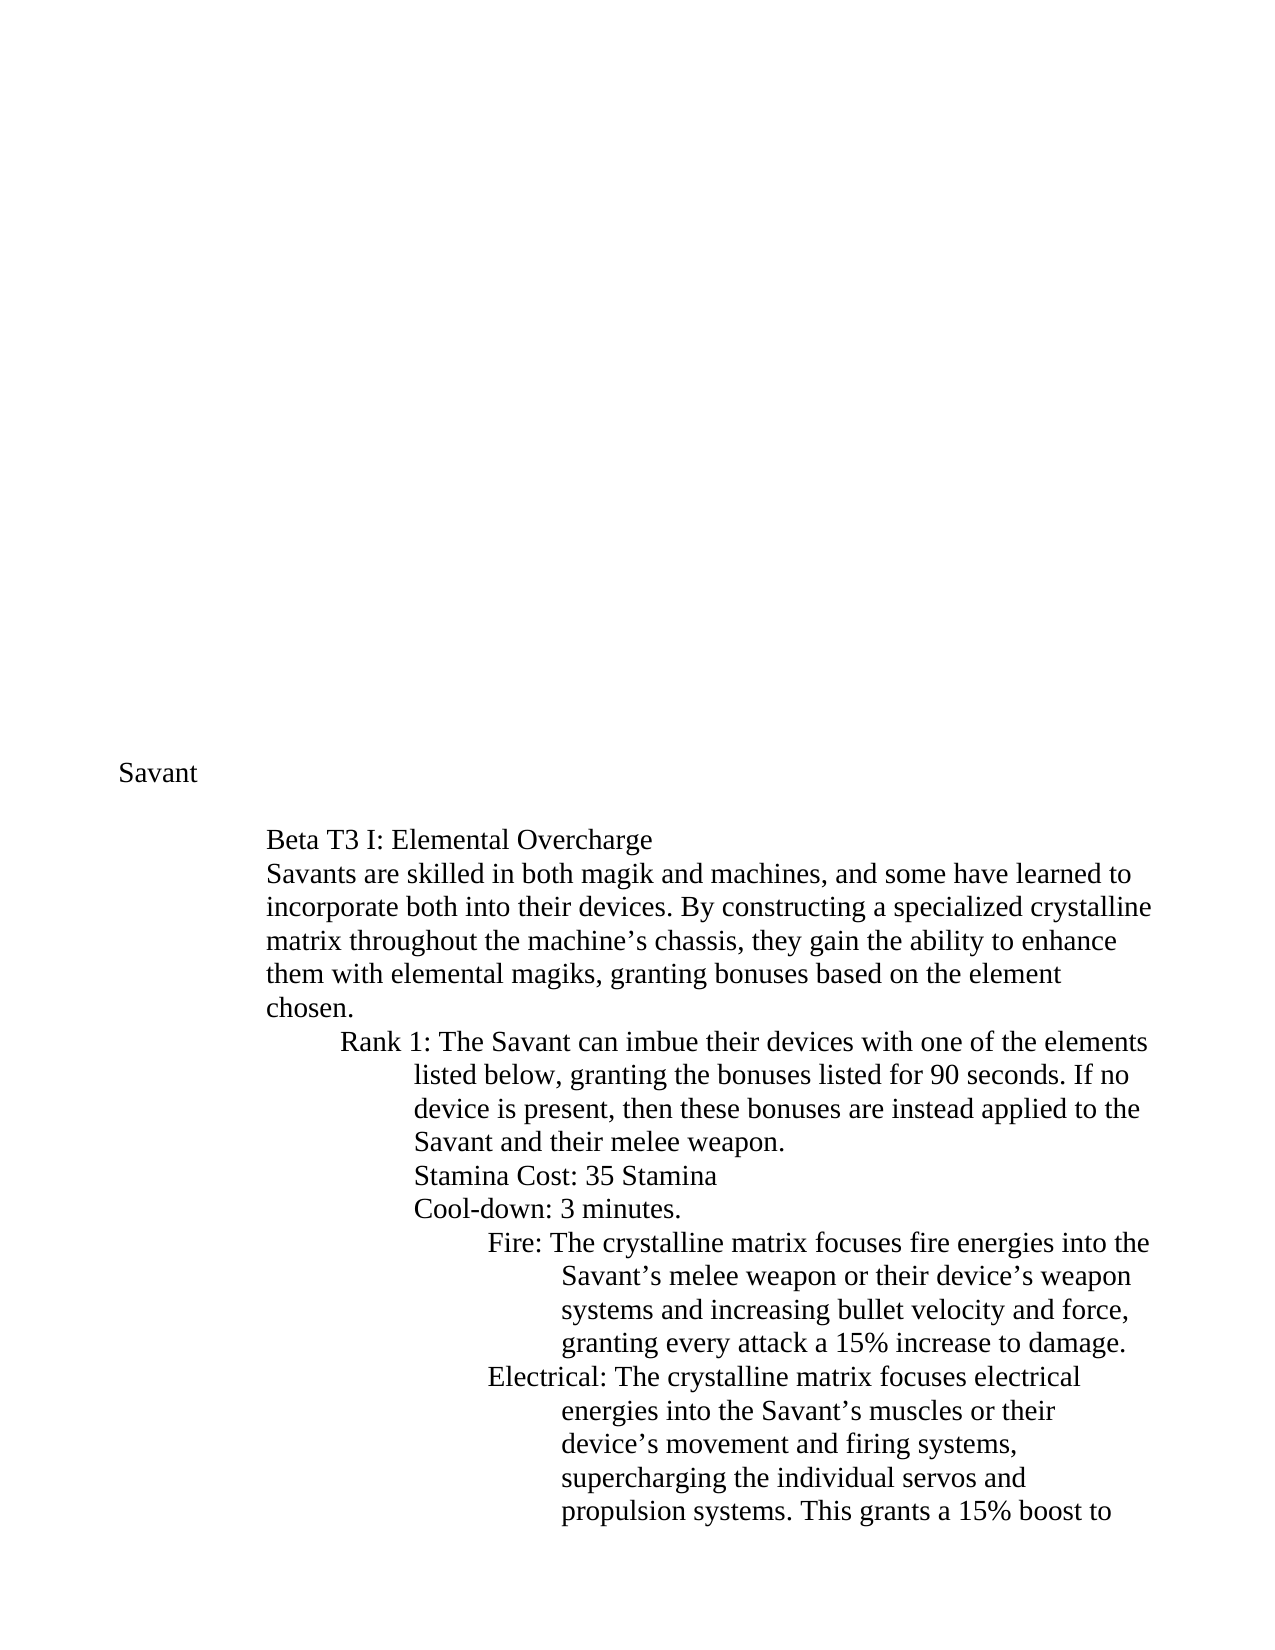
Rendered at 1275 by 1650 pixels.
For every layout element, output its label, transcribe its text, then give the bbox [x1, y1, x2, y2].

text Beta T3 I: Elemental Overcharge [118, 822, 1157, 856]
text Fire: The crystalline matrix focuses fire energies into the Savant’s melee weapon or their device’s weapon systems and increasing bullet velocity and force, granting every attack a 15% increase to damage. [118, 1225, 1157, 1359]
text Electrical: The crystalline matrix focuses electrical energies into the Savant’s muscles or their device’s movement and firing systems, supercharging the individual servos and propulsion systems. This grants a 15% boost to [118, 1359, 1157, 1527]
text Rank 1: The Savant can imbue their devices with one of the elements listed below, granting the bonuses listed for 90 seconds. If no device is present, then these bonuses are instead applied to the Savant and their melee weapon. [118, 1024, 1157, 1158]
text Stamina Cost: 35 Stamina [118, 1158, 1157, 1191]
text Cool-down: 3 minutes. [118, 1191, 1157, 1225]
text Savants are skilled in both magik and machines, and some have learned to incorporate both into their devices. By constructing a specialized crystalline matrix throughout the machine’s chassis, they gain the ability to enhance them with elemental magiks, granting bonuses based on the element chosen. [118, 856, 1157, 1024]
text Savant [118, 755, 1157, 789]
